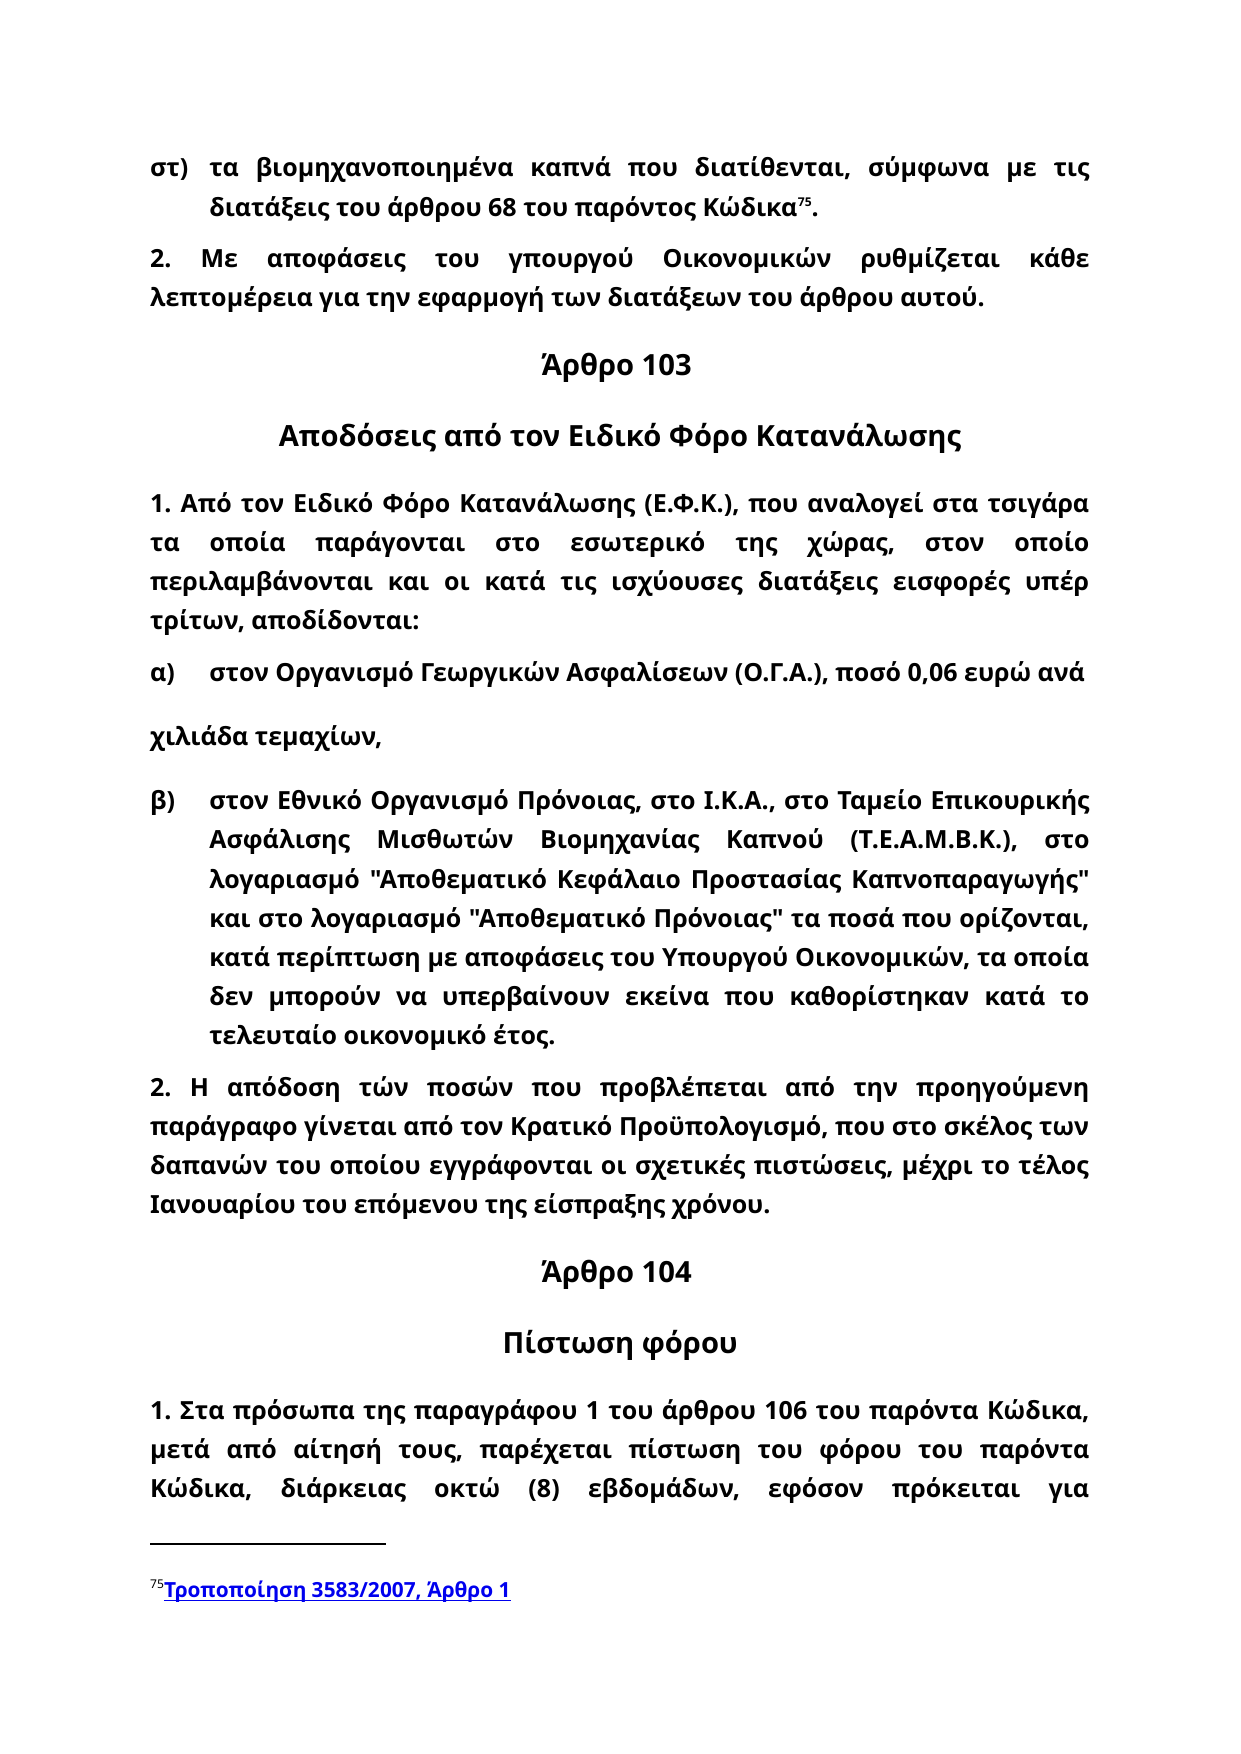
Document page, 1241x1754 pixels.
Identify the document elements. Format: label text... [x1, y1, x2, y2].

text Τροποποίηση 3583/2007, Άρθρο 1 [150, 1576, 1090, 1604]
list α) στον Οργανισμό Γεωργικών Ασφαλίσεων (Ο.Γ.Α.), ποσό 0,06 ευρώ ανά [150, 654, 1090, 689]
subtitle Πίστωση φόρου [150, 1322, 1090, 1362]
subtitle Άρθρο 104 [150, 1251, 1090, 1291]
list στ) τα βιομηχανοποιημένα καπνά που διατίθενται, σύμφωνα με τις διατάξεις του άρθρου 68 του παρόντος Κώδικα. [150, 150, 1090, 223]
subtitle Άρθρο 103 [150, 344, 1090, 384]
list β) στον Εθνικό Οργανισμό Πρόνοιας, στο Ι.Κ.Α., στο Ταμείο Επικουρικής Ασφάλισης Μισθωτών Βιομηχανίας Καπνού (Τ.Ε.Α.Μ.Β.Κ.), στο λογαριασμό "Αποθεματικό Κεφάλαιο Προστασίας Καπνοπαραγωγής" και στο λογαριασμό "Αποθεματικό Πρόνοιας" τα ποσά που ορίζονται, κατά περίπτωση με αποφάσεις του Υπουργού Οικονομικών, τα οποία δεν μπορούν να υπερβαίνουν εκείνα που καθορίστηκαν κατά το τελευταίο οικονομικό έτος. [150, 783, 1090, 1052]
subtitle Αποδόσεις από τον Ειδικό Φόρο Κατανάλωσης [150, 415, 1090, 454]
text 1. Από τον Ειδικό Φόρο Κατανάλωσης (Ε.Φ.Κ.), που αναλογεί στα τσιγάρα τα οποία παράγονται στο εσωτερικό της χώρας, στον οποίο περιλαμβάνονται και οι κατά τις ισχύουσες διατάξεις εισφορές υπέρ τρίτων, αποδίδονται: [150, 485, 1090, 637]
text 2. Η απόδοση τών ποσών που προβλέπεται από την προηγούμενη παράγραφο γίνεται από τον Κρατικό Προϋπολογισμό, που στο σκέλος των δαπανών του οποίου εγγράφονται οι σχετικές πιστώσεις, μέχρι το τέλος Ιανουαρίου του επόμενου της είσπραξης χρόνου. [150, 1069, 1090, 1221]
text 2. Με αποφάσεις του γπουργού Οικονομικών ρυθμίζεται κάθε λεπτομέρεια για την εφαρμογή των διατάξεων του άρθρου αυτού. [150, 241, 1090, 314]
text 1. Στα πρόσωπα της παραγράφου 1 του άρθρου 106 του παρόντα Κώδικα, μετά από αίτησή τους, παρέχεται πίστωση του φόρου του παρόντα Κώδικα, διάρκειας οκτώ (8) εβδομάδων, εφόσον πρόκειται για [150, 1392, 1090, 1505]
text χιλιάδα τεμαχίων, [150, 719, 1090, 753]
